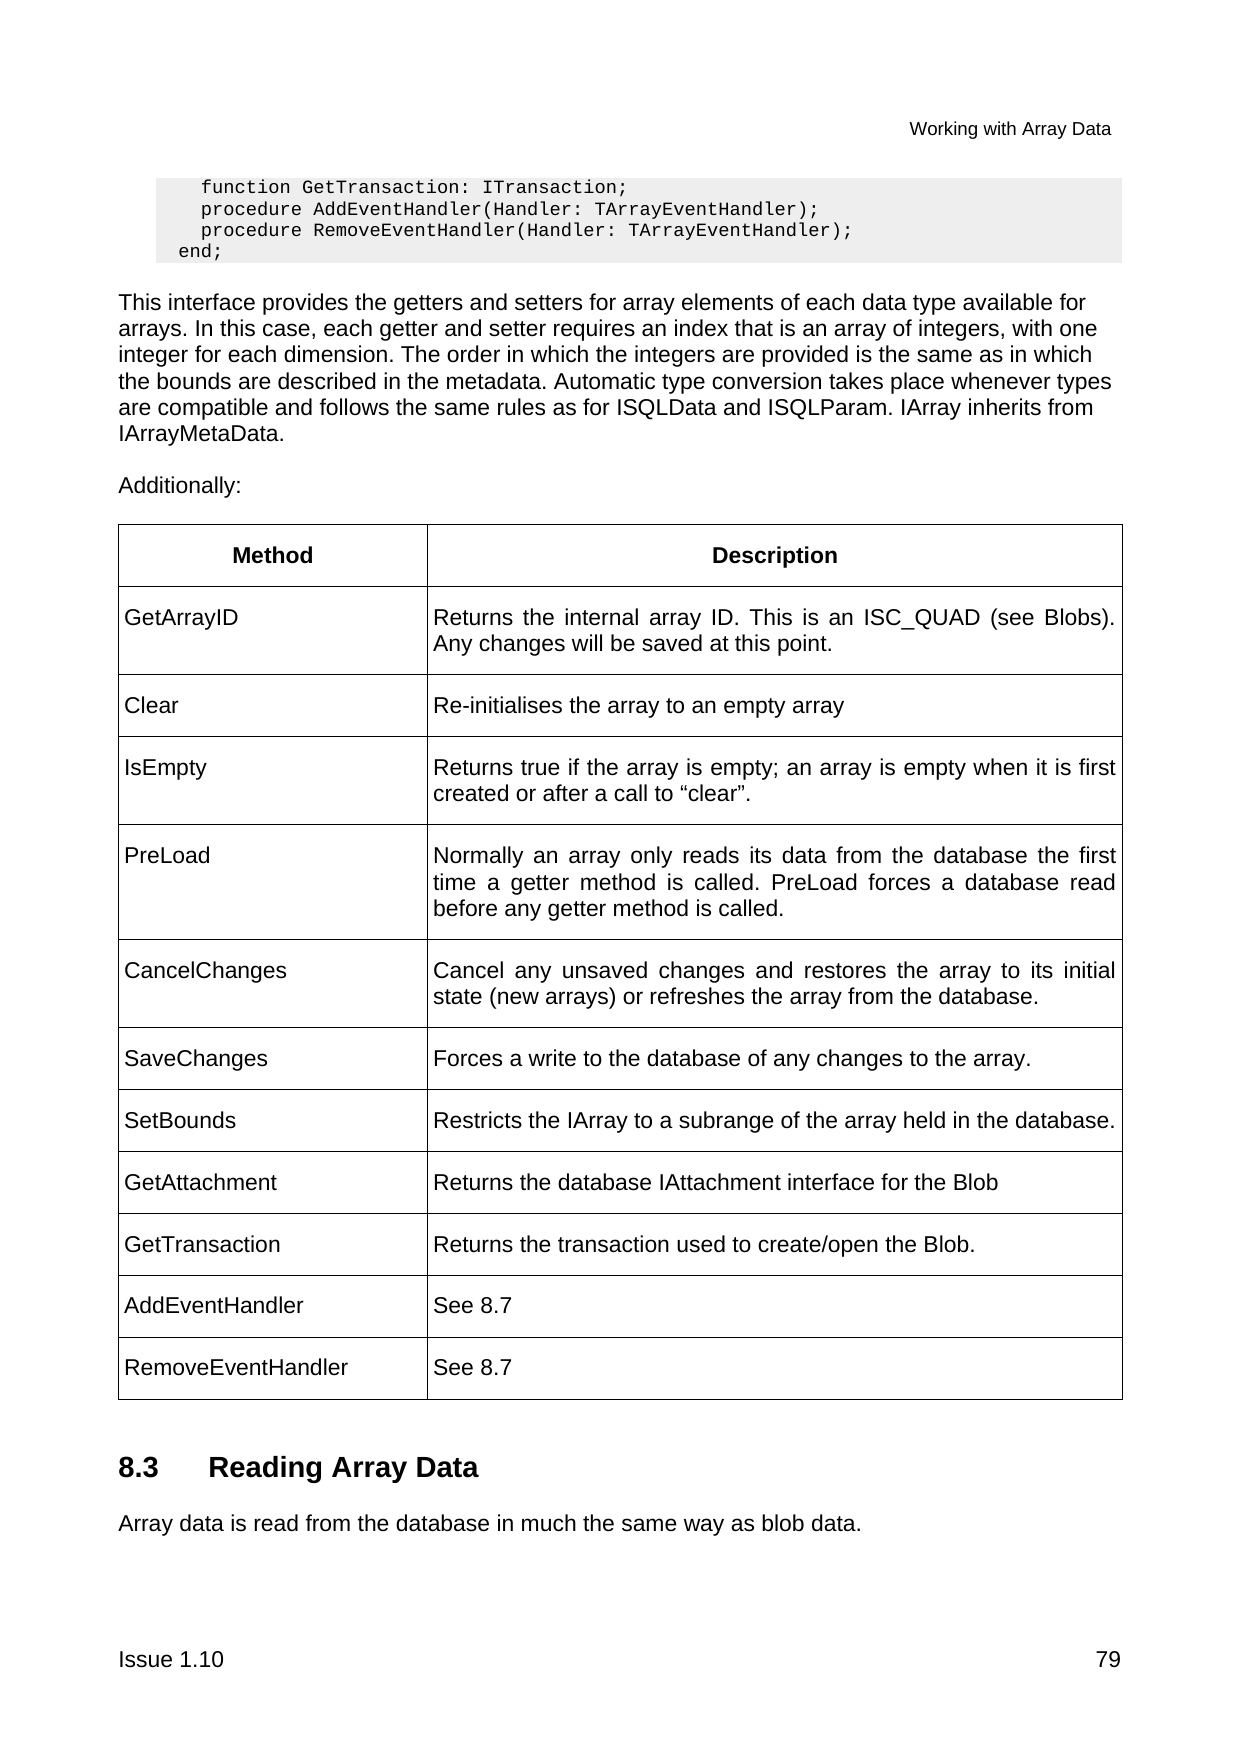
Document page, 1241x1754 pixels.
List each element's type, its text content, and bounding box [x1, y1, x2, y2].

table_cell Returns the internal array ID. This is an ISC_QUAD (see Blobs). Any changes will be saved at this point. [428, 587, 1122, 674]
table_cell Clear [119, 675, 427, 736]
table_cell See 8.7 [428, 1338, 1122, 1398]
table_cell Forces a write to the database of any changes to the array. [428, 1028, 1122, 1089]
table_cell Returns true if the array is empty; an array is empty when it is first created or after a call to “clear”. [428, 737, 1122, 824]
table_cell Normally an array only reads its data from the database the first time a getter method is called. PreLoad forces a database read before any getter method is called. [428, 825, 1122, 939]
text procedure RemoveEventHandler(Handler: TArrayEventHandler); [156, 221, 1122, 242]
table_cell Restricts the IArray to a subrange of the array held in the database. [428, 1090, 1122, 1151]
table_cell PreLoad [119, 825, 427, 939]
table_cell GetArrayID [119, 587, 427, 674]
text procedure AddEventHandler(Handler: TArrayEventHandler); [156, 199, 1122, 221]
table_cell SetBounds [119, 1090, 427, 1151]
table_cell Cancel any unsaved changes and restores the array to its initial state (new arrays) or refreshes the array from the database. [428, 940, 1122, 1027]
table_cell CancelChanges [119, 940, 427, 1027]
table_cell IsEmpty [119, 737, 427, 824]
table_header Method [119, 525, 427, 586]
table_cell GetAttachment [119, 1152, 427, 1213]
table_cell Returns the transaction used to create/open the Blob. [428, 1214, 1122, 1275]
text end; [156, 242, 1122, 263]
text function GetTransaction: ITransaction; [156, 178, 1122, 199]
text This interface provides the getters and setters for array elements of each data type available for arrays. In this case, each getter and setter requires an index that is an array of integers, with one integer for each dimension. The order in which the integers are provided is the same as in which the bounds are described in the metadata. Automatic type conversion takes place whenever types are compatible and follows the same rules as for ISQLData and ISQLParam. IArray inherits from IArrayMetaData. [118, 289, 1122, 447]
text Array data is read from the database in much the same way as blob data. [118, 1509, 1122, 1536]
table_cell RemoveEventHandler [119, 1338, 427, 1398]
table_cell AddEventHandler [119, 1276, 427, 1337]
text Additionally: [118, 472, 1122, 499]
table_header Description [428, 525, 1122, 586]
table_cell SaveChanges [119, 1028, 427, 1089]
table_cell See 8.7 [428, 1276, 1122, 1337]
subtitle Reading Array Data [118, 1450, 1122, 1484]
table_cell Re-initialises the array to an empty array [428, 675, 1122, 736]
table_cell GetTransaction [119, 1214, 427, 1275]
table_cell Returns the database IAttachment interface for the Blob [428, 1152, 1122, 1213]
